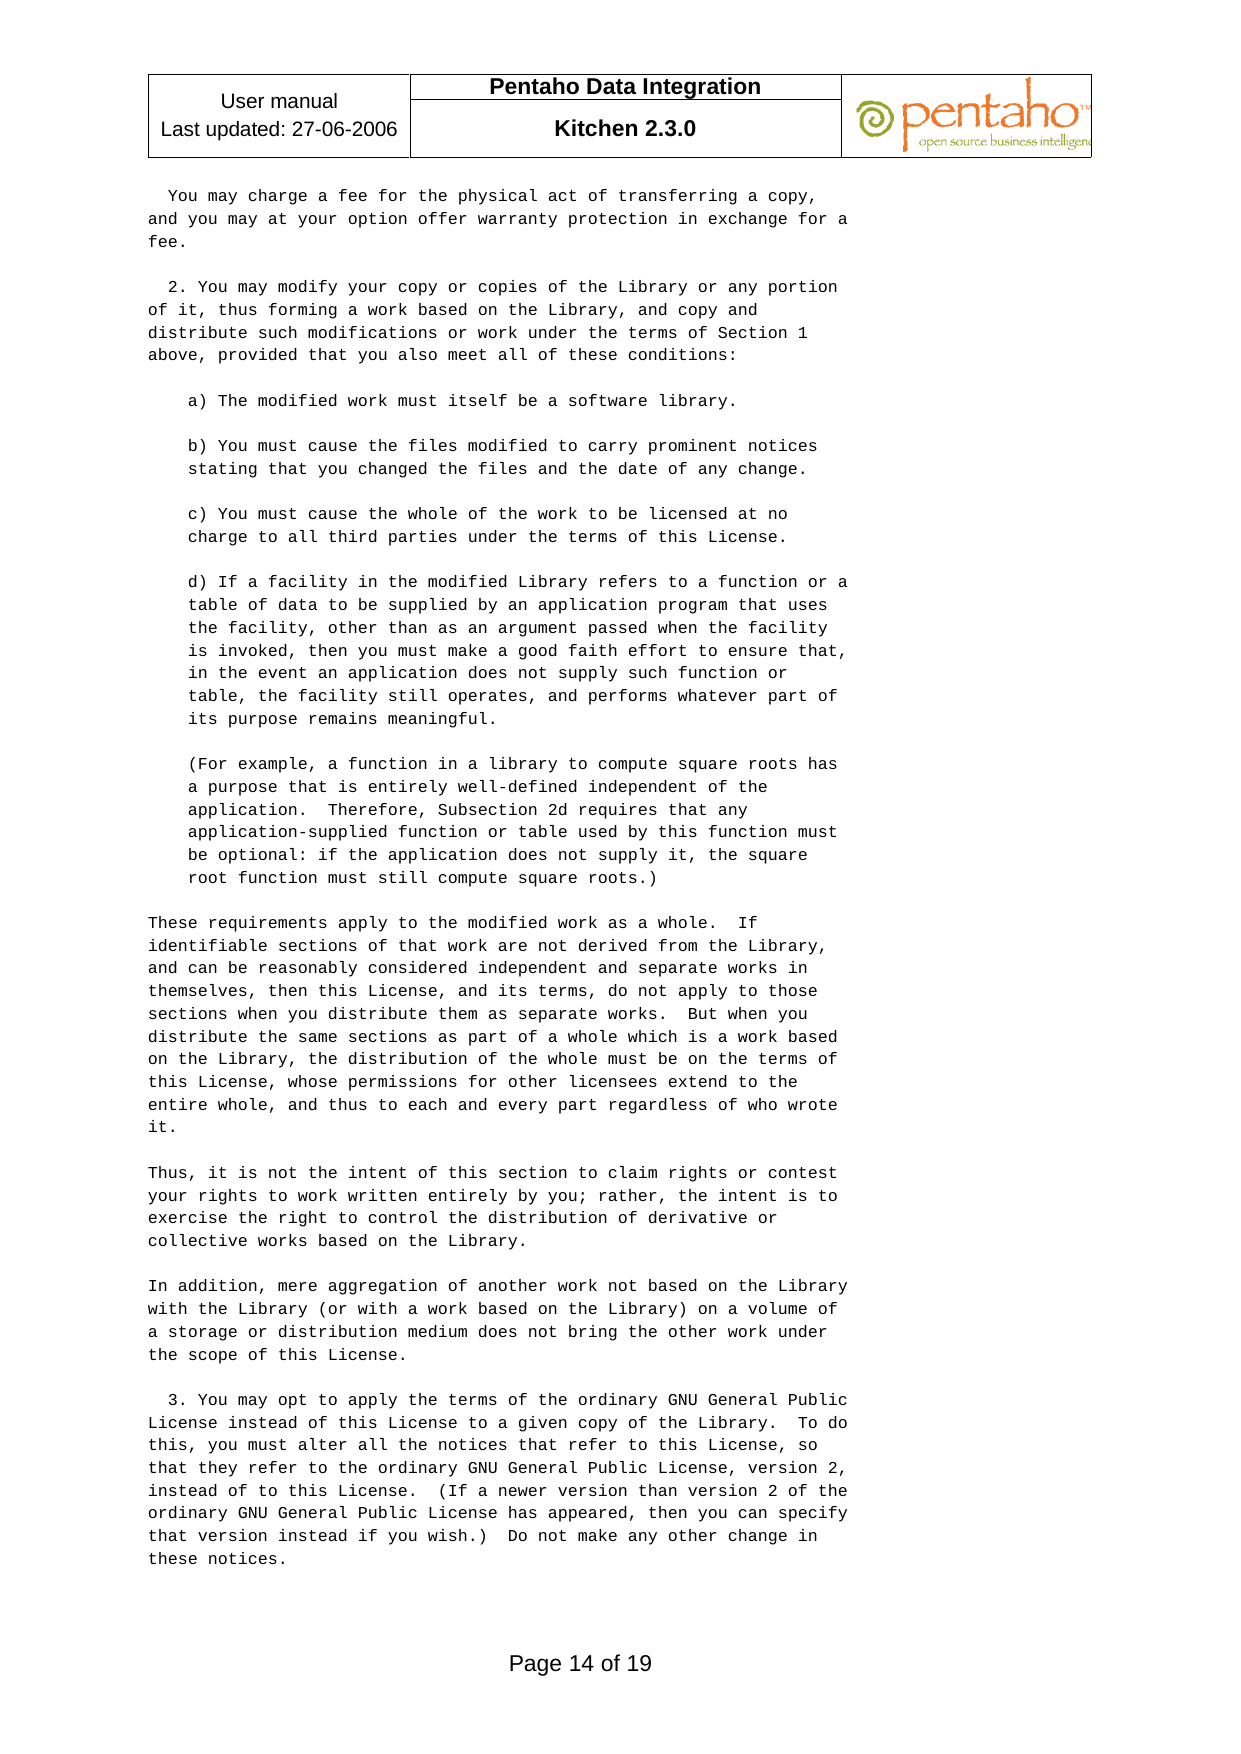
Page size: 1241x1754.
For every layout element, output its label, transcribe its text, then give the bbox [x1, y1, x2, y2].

text You may charge a fee for the physical act of transferring a copy, and you may at your option offer warranty protection in exchange for a fee. 2. You may modify your copy or copies of the Library or any portion of it, thus forming a work based on the Library, and copy and distribute such modifications or work under the terms of Section 1 above, provided that you also meet all of these conditions: a) The modified work must itself be a software library. b) You must cause the files modified to carry prominent notices stating that you changed the files and the date of any change. c) You must cause the whole of the work to be licensed at no charge to all third parties under the terms of this License. d) If a facility in the modified Library refers to a function or a table of data to be supplied by an application program that uses the facility, other than as an argument passed when the facility is invoked, then you must make a good faith effort to ensure that, in the event an application does not supply such function or table, the facility still operates, and performs whatever part of its purpose remains meaningful. (For example, a function in a library to compute square roots has a purpose that is entirely well-defined independent of the application. Therefore, Subsection 2d requires that any application-supplied function or table used by this function must be optional: if the application does not supply it, the square root function must still compute square roots.) These requirements apply to the modified work as a whole. If identifiable sections of that work are not derived from the Library, and can be reasonably considered independent and separate works in themselves, then this License, and its terms, do not apply to those sections when you distribute them as separate works. But when you distribute the same sections as part of a whole which is a work based on the Library, the distribution of the whole must be on the terms of this License, whose permissions for other licensees extend to the entire whole, and thus to each and every part regardless of who wrote it. Thus, it is not the intent of this section to claim rights or contest your rights to work written entirely by you; rather, the intent is to exercise the right to control the distribution of derivative or collective works based on the Library. In addition, mere aggregation of another work not based on the Library with the Library (or with a work based on the Library) on a volume of a storage or distribution medium does not bring the other work under the scope of this License. 3. You may opt to apply the terms of the ordinary GNU General Public License instead of this License to a given copy of the Library. To do this, you must alter all the notices that refer to this License, so that they refer to the ordinary GNU General Public License, version 2, instead of to this License. (If a newer version than version 2 of the ordinary GNU General Public License has appeared, then you can specify that version instead if you wish.) Do not make any other change in these notices. [148, 188, 1092, 1592]
